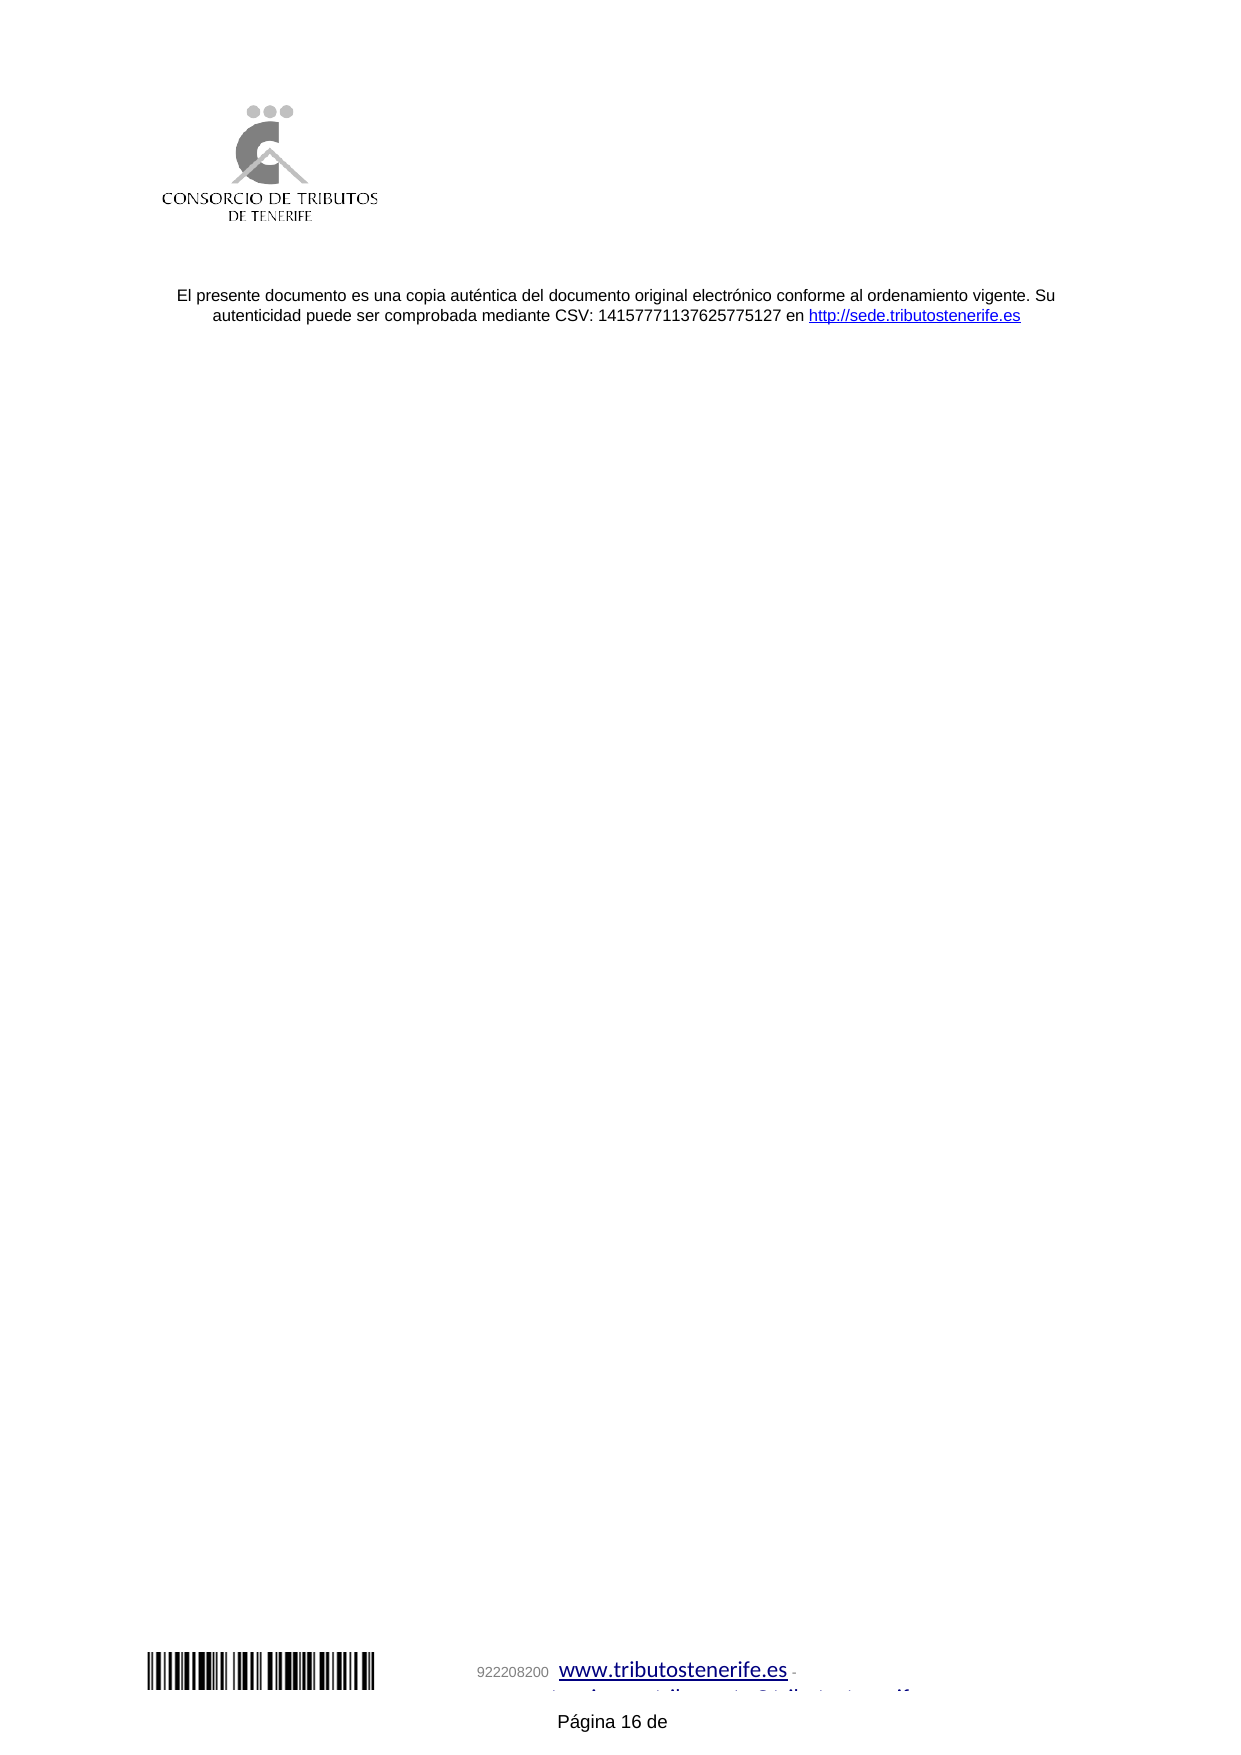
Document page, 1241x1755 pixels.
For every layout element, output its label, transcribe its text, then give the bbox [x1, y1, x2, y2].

text El presente documento es una copia auténtica del documento original electrónico conforme al ordenamiento vigente. Su autenticidad puede ser comprobada mediante CSV: 14157771137625775127 en http://sede.tributostenerife.es [177, 286, 1064, 324]
